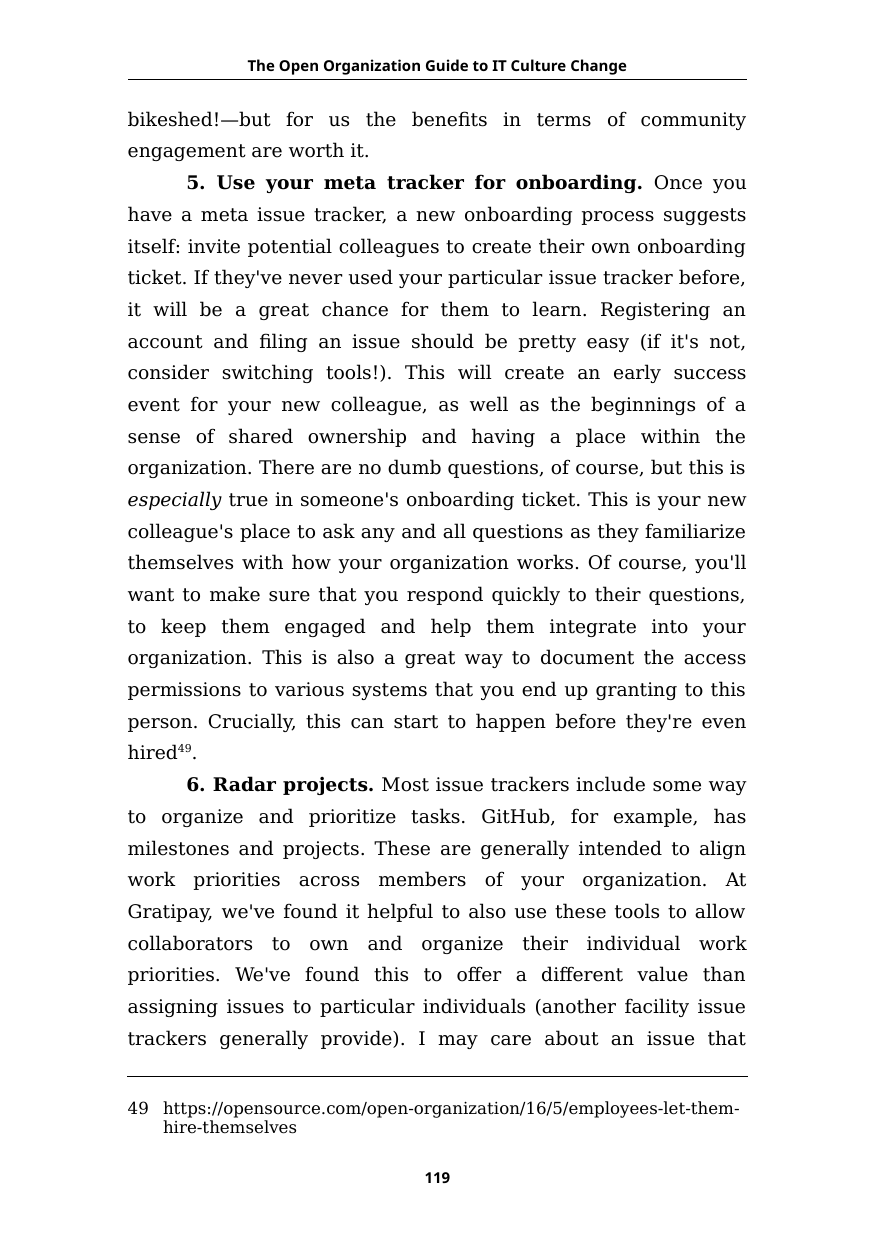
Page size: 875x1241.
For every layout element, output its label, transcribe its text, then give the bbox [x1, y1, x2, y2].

text 5. Use your meta tracker for onboarding. Once you have a meta issue tracker, a new onboarding process suggests itself: invite potential colleagues to create their own onboarding ticket. If they've never used your particular issue tracker before, it will be a great chance for them to learn. Registering an account and filing an issue should be pretty easy (if it's not, consider switching tools!). This will create an early success event for your new colleague, as well as the beginnings of a sense of shared ownership and having a place within the organization. There are no dumb questions, of course, but this is especially true in someone's onboarding ticket. This is your new colleague's place to ask any and all questions as they familiarize themselves with how your organization works. Of course, you'll want to make sure that you respond quickly to their questions, to keep them engaged and help them integrate into your organization. This is also a great way to document the access permissions to various systems that you end up granting to this person. Crucially, this can start to happen before they're even hired. [127, 172, 747, 764]
text bikeshed!—but for us the benefits in terms of community engagement are worth it. [127, 109, 747, 162]
text https://opensource.com/open-organization/16/5/employees-let-them-hire-themselves [127, 1099, 747, 1138]
text 6. Radar projects. Most issue trackers include some way to organize and prioritize tasks. GitHub, for example, has milestones and projects. These are generally intended to align work priorities across members of your organization. At Gratipay, we've found it helpful to also use these tools to allow collaborators to own and organize their individual work priorities. We've found this to offer a different value than assigning issues to particular individuals (another facility issue trackers generally provide). I may care about an issue that [127, 774, 747, 1049]
